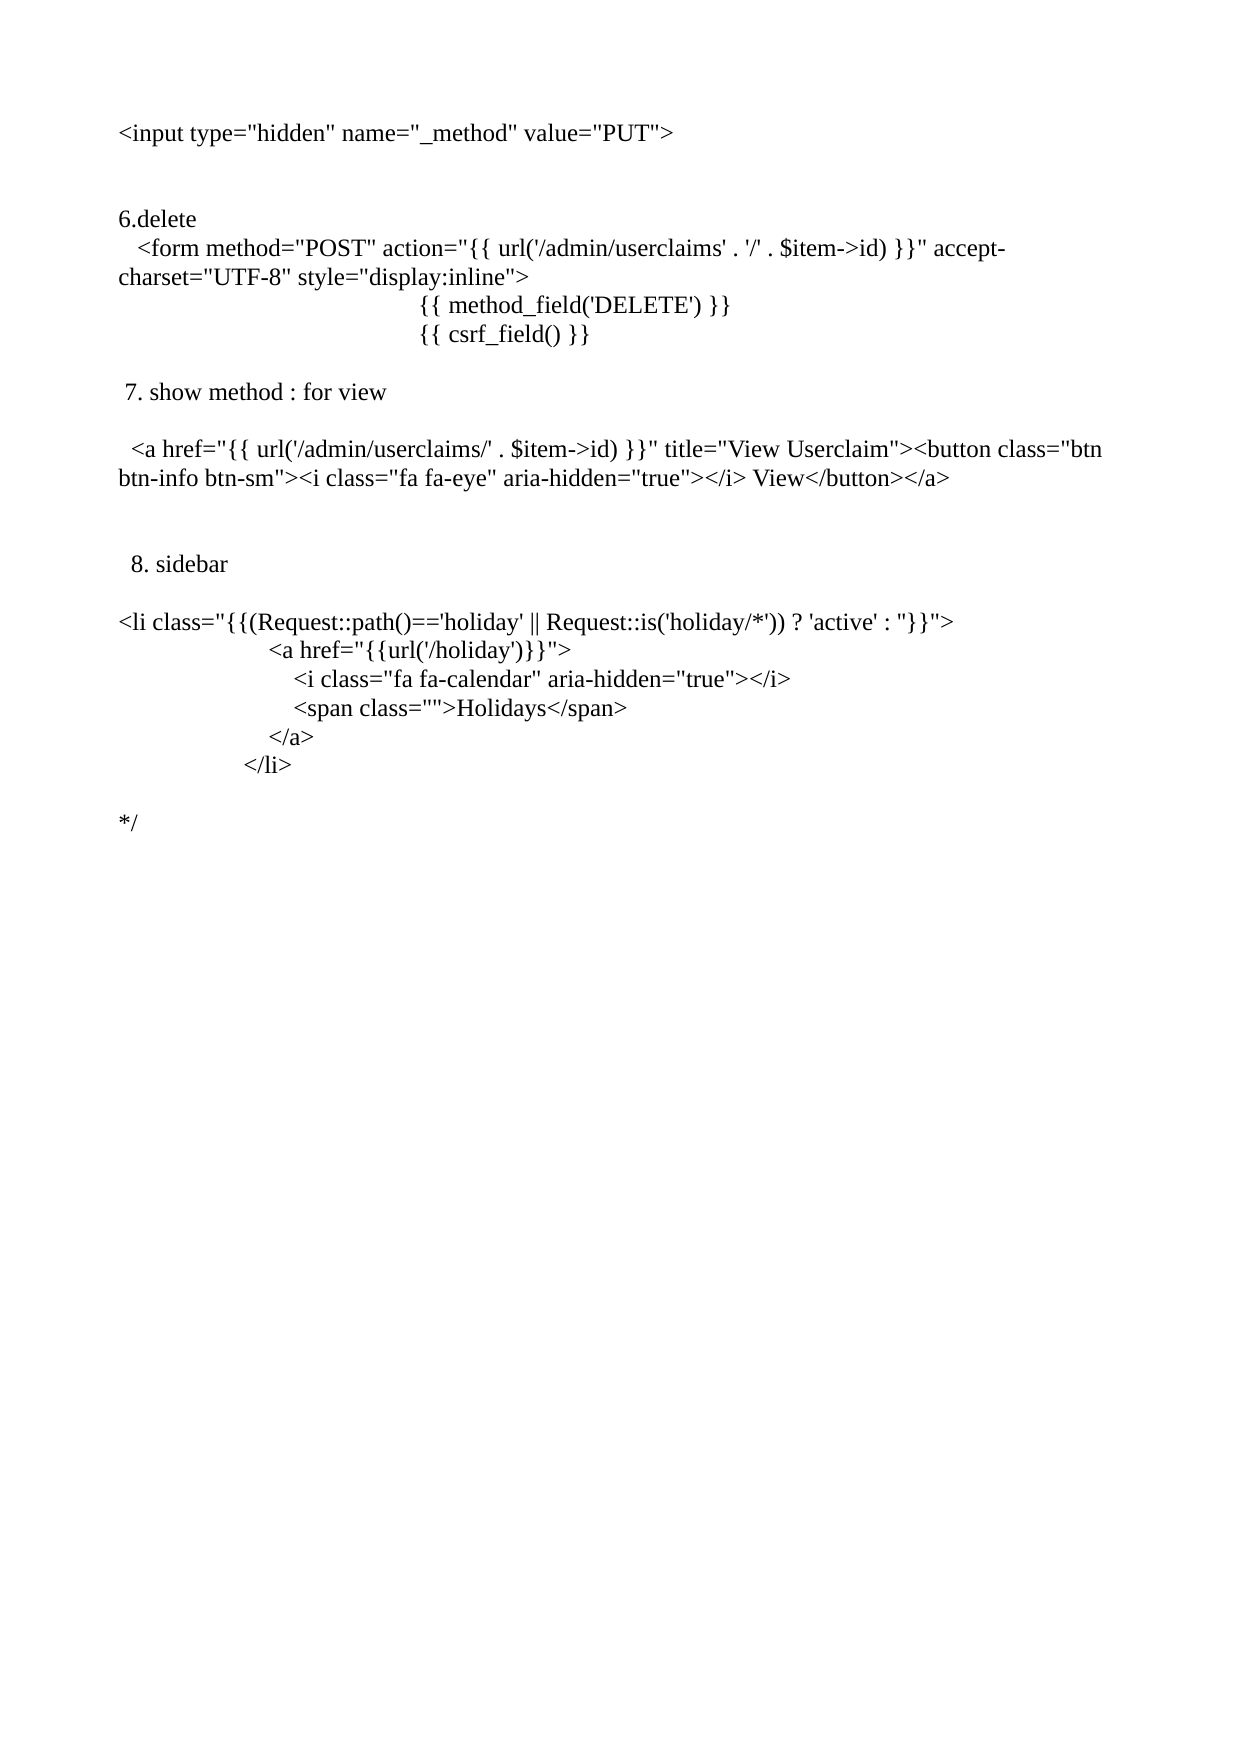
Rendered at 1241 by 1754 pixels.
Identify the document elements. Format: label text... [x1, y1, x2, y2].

text </a> [118, 722, 1122, 751]
text <a href="{{url('/holiday')}}"> [118, 636, 1122, 664]
text <i class="fa fa-calendar" aria-hidden="true"></i> [118, 664, 1122, 693]
text 7. show method : for view [118, 377, 1122, 406]
text */ [118, 808, 1122, 837]
text <input type="hidden" name="_method" value="PUT"> [118, 118, 1122, 147]
text {{ csrf_field() }} [118, 319, 1122, 348]
text {{ method_field('DELETE') }} [118, 291, 1122, 319]
text </li> [118, 751, 1122, 779]
text <li class="{{(Request::path()=='holiday' || Request::is('holiday/*')) ? 'active' : ''}}"> [118, 607, 1122, 636]
text 6.delete [118, 204, 1122, 233]
text <form method="POST" action="{{ url('/admin/userclaims' . '/' . $item->id) }}" accept-charset="UTF-8" style="display:inline"> [118, 233, 1122, 291]
text 8. sidebar [118, 549, 1122, 578]
text <span class="">Holidays</span> [118, 693, 1122, 722]
text <a href="{{ url('/admin/userclaims/' . $item->id) }}" title="View Userclaim"><button class="btn btn-info btn-sm"><i class="fa fa-eye" aria-hidden="true"></i> View</button></a> [118, 434, 1122, 492]
